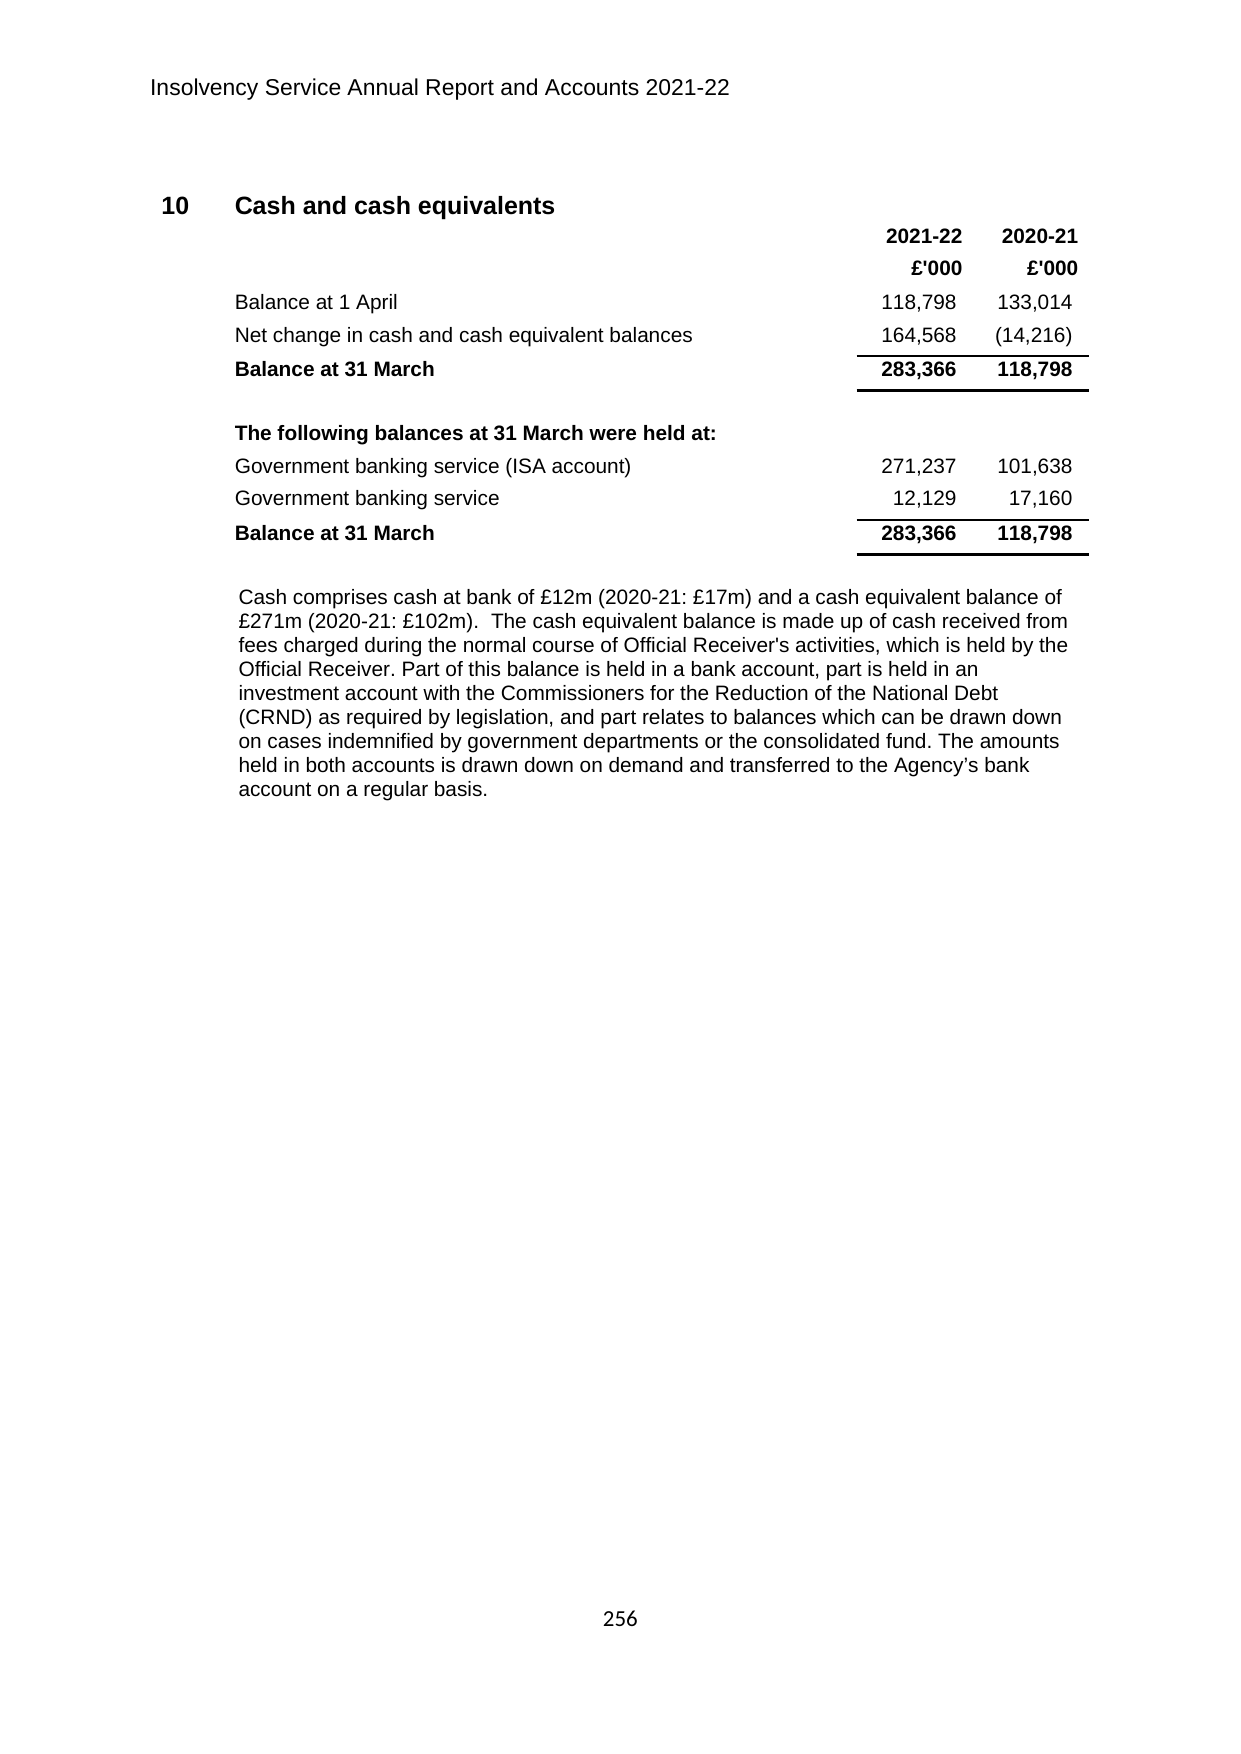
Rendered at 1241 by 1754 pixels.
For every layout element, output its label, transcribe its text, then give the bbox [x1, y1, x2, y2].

table_cell [150, 290, 223, 322]
table_cell [973, 392, 1089, 421]
table_cell Net change in cash and cash equivalent balances [223, 323, 857, 355]
table_cell £'000 [857, 256, 973, 290]
table_cell £'000 [973, 256, 1089, 290]
table_header Cash and cash equivalents [223, 191, 1089, 224]
table_cell [223, 389, 857, 421]
table_cell The following balances at 31 March were held at: [223, 421, 857, 454]
table_cell [857, 392, 973, 421]
table_cell Government banking service [223, 486, 857, 519]
table_cell 118,798 [973, 521, 1089, 552]
table_cell [973, 421, 1089, 454]
table_cell [150, 519, 223, 552]
table_cell 133,014 [973, 290, 1089, 322]
table_cell 17,160 [973, 486, 1089, 519]
table_cell Government banking service (ISA account) [223, 454, 857, 486]
table_cell 271,237 [857, 454, 973, 486]
table_cell [857, 421, 973, 454]
table_cell [150, 355, 223, 389]
table_cell [150, 585, 223, 828]
table_cell 2021-22 [857, 224, 973, 256]
table_cell 283,366 [857, 357, 973, 389]
table_cell [223, 224, 857, 256]
table_cell Balance at 31 March [223, 355, 857, 389]
table_cell [150, 421, 223, 454]
table_cell [150, 256, 223, 290]
table_cell 2020-21 [973, 224, 1089, 256]
table_cell 118,798 [973, 357, 1089, 389]
table_header 10 [150, 191, 223, 224]
table_cell [150, 323, 223, 355]
table_cell Balance at 31 March [223, 519, 857, 552]
table_cell 118,798 [857, 290, 973, 322]
table_cell [150, 224, 223, 256]
table_cell Balance at 1 April [223, 290, 857, 322]
table_cell 101,638 [973, 454, 1089, 486]
table_cell [150, 389, 223, 421]
table_cell 283,366 [857, 521, 973, 552]
table_cell [150, 553, 223, 585]
table_cell [223, 553, 1089, 585]
table_cell [150, 454, 223, 486]
table_cell 12,129 [857, 486, 973, 519]
table_cell [223, 256, 857, 290]
table_cell 164,568 [857, 323, 973, 355]
table_cell (14,216) [973, 323, 1089, 355]
table_cell [150, 486, 223, 519]
table_cell Cash comprises cash at bank of £12m (2020-21: £17m) and a cash equivalent balance of £271m (2020-21: £102m). The cash equivalent balance is made up of cash received from fees charged during the normal course of Official Receiver's activities, which is held by the Official Receiver. Part of this balance is held in a bank account, part is held in an investment account with the Commissioners for the Reduction of the National Debt (CRND) as required by legislation, and part relates to balances which can be drawn down on cases indemnified by government departments or the consolidated fund. The amounts held in both accounts is drawn down on demand and transferred to the Agency’s bank account on a regular basis. [223, 585, 1089, 828]
